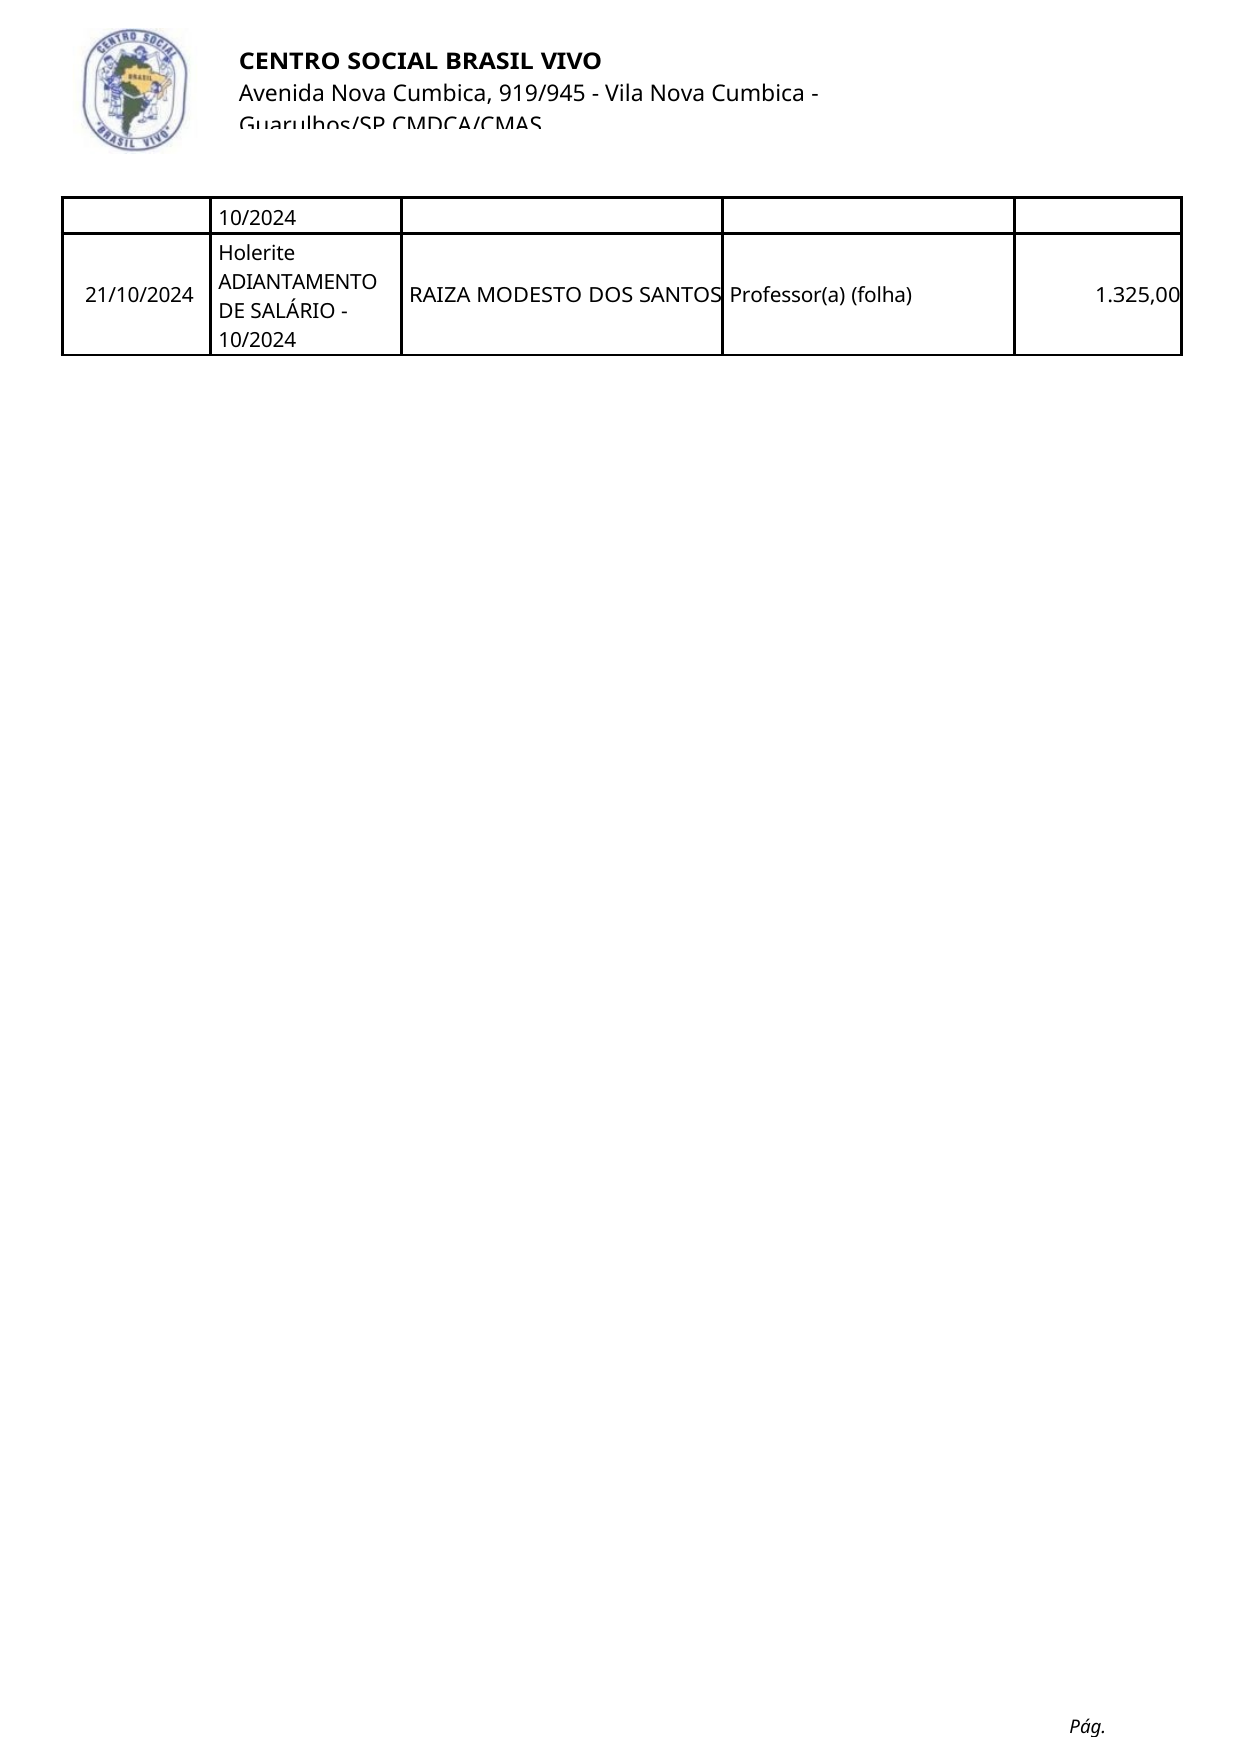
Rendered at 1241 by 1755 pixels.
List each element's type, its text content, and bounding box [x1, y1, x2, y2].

table_cell [724, 199, 1013, 232]
table_cell 21/10/2024 [64, 235, 209, 354]
table_cell Professor(a) (folha) [724, 235, 1013, 354]
table_cell - 10/2024 [212, 199, 400, 232]
table_cell [403, 199, 721, 232]
table_cell Holerite ADIANTAMENTO DE SALÁRIO - 10/2024 [212, 235, 400, 354]
table_cell 1.325,00 [1016, 235, 1180, 354]
table_cell [1016, 199, 1180, 232]
table_cell [64, 199, 209, 232]
table_cell RAIZA MODESTO DOS SANTOS [403, 235, 721, 354]
